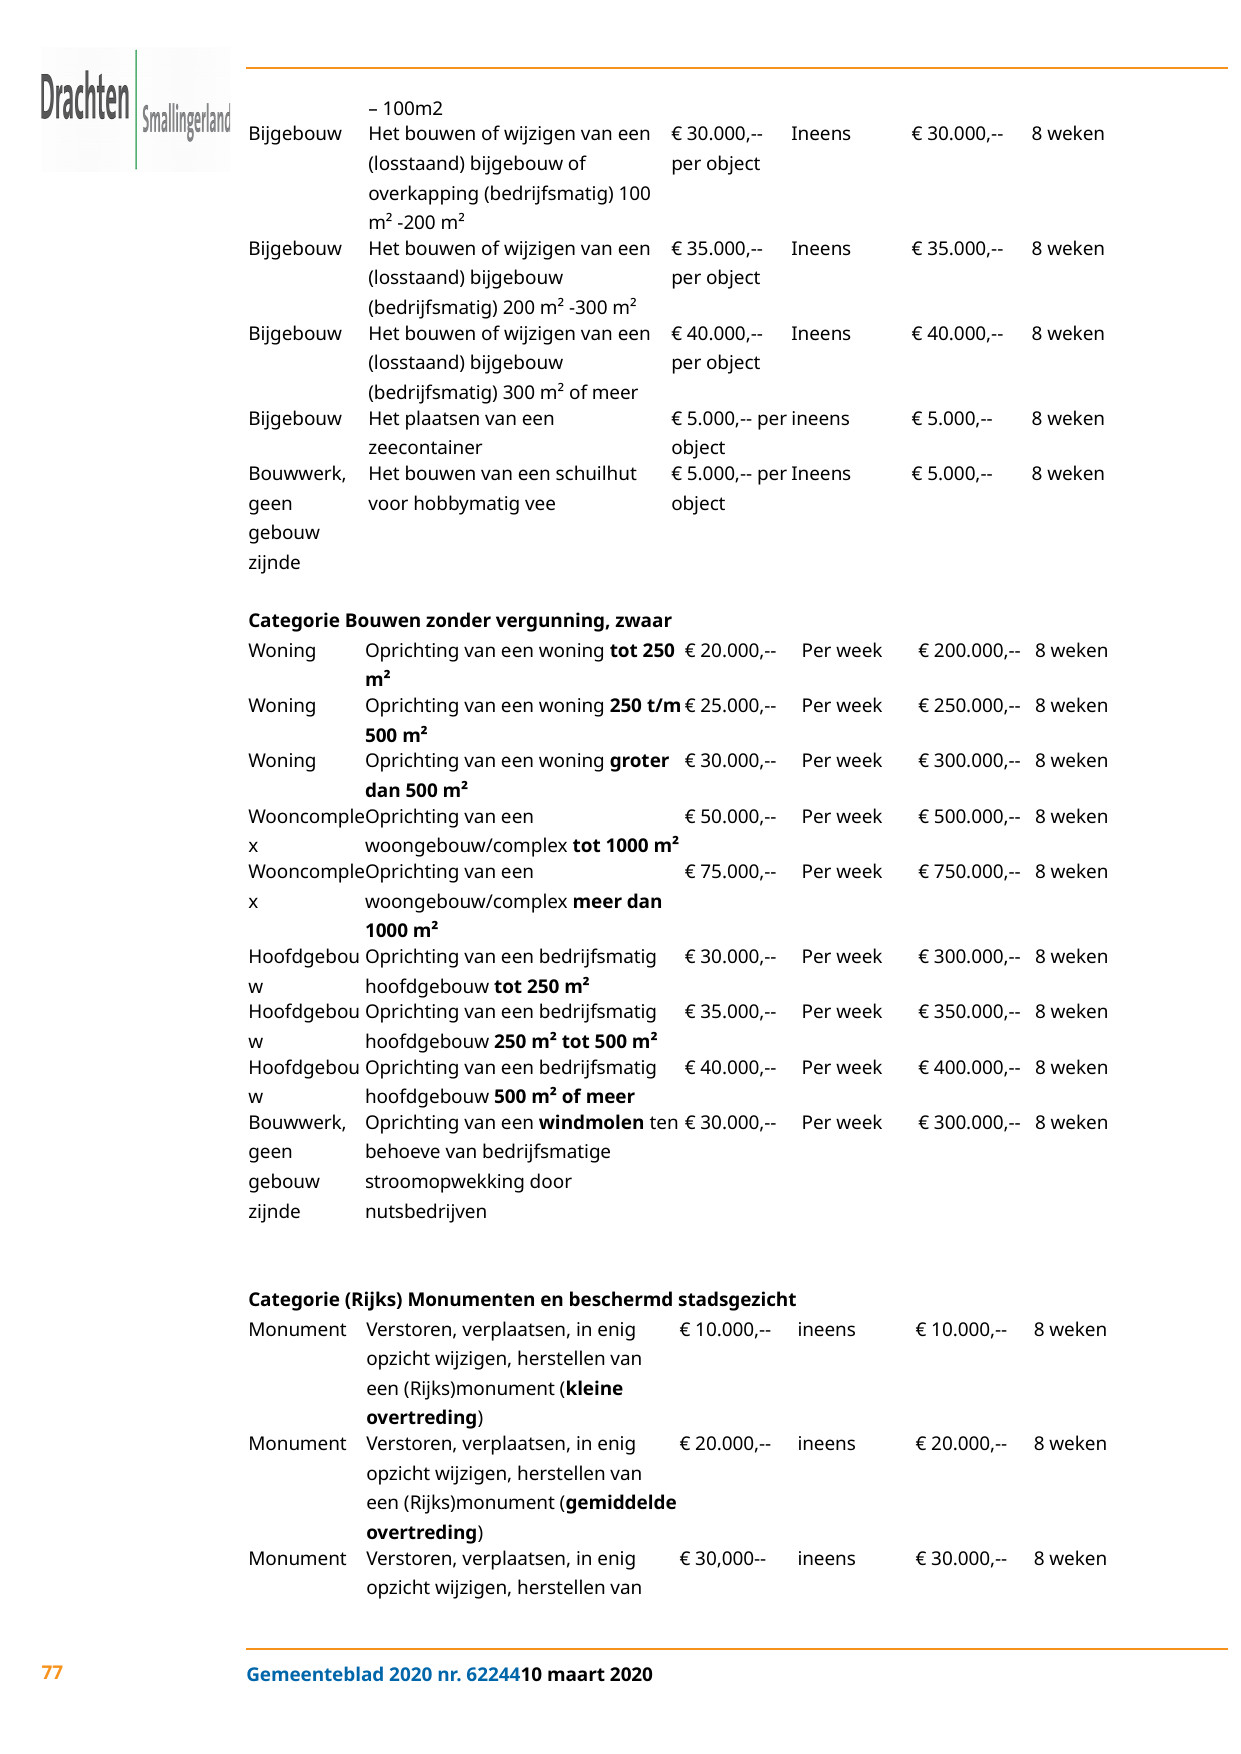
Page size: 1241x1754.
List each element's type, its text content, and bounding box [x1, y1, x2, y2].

table_cell € 25.000,-- [685, 693, 801, 748]
table_cell Hoofdgebouw [248, 943, 365, 998]
table_cell Het bouwen van een schuilhut voor hobbymatig vee [368, 460, 671, 574]
table_cell € 30.000,-- [685, 1109, 801, 1224]
table_cell Bijgebouw [248, 320, 368, 405]
table_header Woning [248, 637, 365, 692]
table_cell Bijgebouw [248, 235, 368, 320]
table_cell 8 weken [1031, 235, 1152, 320]
table_cell Per week [801, 803, 918, 858]
table_cell ineens [791, 405, 911, 460]
table_cell Bouwwerk, geen gebouw zijnde [248, 1109, 365, 1224]
table_header Per week [801, 637, 918, 692]
table_cell Per week [801, 1109, 918, 1224]
table_cell 8 weken [1035, 693, 1152, 748]
table_cell Per week [801, 693, 918, 748]
table_cell € 300.000,-- [918, 943, 1035, 998]
table_header 8 weken [1034, 1316, 1152, 1430]
table_cell 8 weken [1031, 121, 1152, 235]
table_cell € 20.000,-- [915, 1430, 1033, 1545]
table_cell Bouwwerk, geen gebouw zijnde [248, 460, 368, 574]
table_cell € 300.000,-- [918, 748, 1035, 803]
table_cell 8 weken [1035, 858, 1152, 943]
table_cell Ineens [791, 121, 911, 235]
table_cell Het plaatsen van een zeecontainer [368, 405, 671, 460]
table_cell 8 weken [1034, 1545, 1152, 1600]
text Categorie (Rijks) Monumenten en beschermd stadsgezicht [248, 1286, 1152, 1312]
table_cell € 5.000,-- per object [671, 460, 791, 574]
table_cell € 20.000,-- [679, 1430, 797, 1545]
table_cell € 300.000,-- [918, 1109, 1035, 1224]
table_cell € 5.000,-- [911, 460, 1031, 574]
table_cell € 30.000,-- [915, 1545, 1033, 1600]
table_cell [791, 95, 911, 121]
table_cell Woning [248, 748, 365, 803]
table_cell 8 weken [1031, 405, 1152, 460]
table_cell 8 weken [1031, 320, 1152, 405]
table_cell Bijgebouw [248, 121, 368, 235]
table_cell € 30.000,-- per object [671, 121, 791, 235]
picture [41, 47, 231, 172]
table_cell 8 weken [1035, 803, 1152, 858]
table_cell 8 weken [1035, 1109, 1152, 1224]
table_cell Het bouwen of wijzigen van een (losstaand) bijgebouw of overkapping (bedrijfsmatig) 100 m² -200 m² [368, 121, 671, 235]
table_cell Monument [248, 1430, 366, 1545]
table_cell € 40.000,-- [911, 320, 1031, 405]
table_cell € 30.000,-- [685, 748, 801, 803]
table_cell Oprichting van een woning 250 t/m 500 m² [365, 693, 684, 748]
table_cell Verstoren, verplaatsen, in enig opzicht wijzigen, herstellen van [366, 1545, 679, 1600]
table_cell € 400.000,-- [918, 1054, 1035, 1109]
table_cell € 350.000,-- [918, 999, 1035, 1054]
table_cell Het bouwen of wijzigen van een (losstaand) bijgebouw (bedrijfsmatig) 200 m² -300 m² [368, 235, 671, 320]
table_cell Per week [801, 858, 918, 943]
table_cell Per week [801, 999, 918, 1054]
table_cell 8 weken [1035, 999, 1152, 1054]
table_cell € 5.000,-- [911, 405, 1031, 460]
table_cell Oprichting van een bedrijfsmatig hoofdgebouw tot 250 m² [365, 943, 684, 998]
table_header € 10.000,-- [915, 1316, 1033, 1430]
table_header Verstoren, verplaatsen, in enig opzicht wijzigen, herstellen van een (Rijks)monument (kleine overtreding) [366, 1316, 679, 1430]
table_cell Per week [801, 943, 918, 998]
table_cell Oprichting van een windmolen ten behoeve van bedrijfsmatige stroomopwekking door nutsbedrijven [365, 1109, 684, 1224]
table_cell [911, 95, 1031, 121]
table_cell – 100m2 [368, 95, 671, 121]
table_cell € 30.000,-- [685, 943, 801, 998]
table_cell € 250.000,-- [918, 693, 1035, 748]
table_cell € 30.000,-- [911, 121, 1031, 235]
table_cell [248, 95, 368, 121]
table_cell € 40.000,-- [685, 1054, 801, 1109]
table_cell € 40.000,-- per object [671, 320, 791, 405]
table_cell Per week [801, 748, 918, 803]
table_cell ineens [797, 1545, 915, 1600]
table_header 8 weken [1035, 637, 1152, 692]
table_cell Het bouwen of wijzigen van een (losstaand) bijgebouw (bedrijfsmatig) 300 m² of meer [368, 320, 671, 405]
table_cell Oprichting van een woning groter dan 500 m² [365, 748, 684, 803]
text Categorie Bouwen zonder vergunning, zwaar [248, 607, 1152, 633]
table_cell Monument [248, 1545, 366, 1600]
table_cell € 30,000-- [679, 1545, 797, 1600]
table_cell [1031, 95, 1152, 121]
table_cell € 35.000,-- [685, 999, 801, 1054]
table_header Monument [248, 1316, 366, 1430]
table_cell € 35.000,-- per object [671, 235, 791, 320]
table_cell € 500.000,-- [918, 803, 1035, 858]
table_cell € 35.000,-- [911, 235, 1031, 320]
table_cell Ineens [791, 235, 911, 320]
table_cell Hoofdgebouw [248, 999, 365, 1054]
table_cell Wooncomplex [248, 858, 365, 943]
table_cell € 75.000,-- [685, 858, 801, 943]
table_cell Oprichting van een woongebouw/complex tot 1000 m² [365, 803, 684, 858]
table_header € 20.000,-- [685, 637, 801, 692]
table_cell 8 weken [1035, 1054, 1152, 1109]
table_header ineens [797, 1316, 915, 1430]
table_cell [671, 95, 791, 121]
table_cell 8 weken [1031, 460, 1152, 574]
table_cell 8 weken [1034, 1430, 1152, 1545]
table_cell Oprichting van een bedrijfsmatig hoofdgebouw 500 m² of meer [365, 1054, 684, 1109]
table_header € 200.000,-- [918, 637, 1035, 692]
table_cell Wooncomplex [248, 803, 365, 858]
table_cell € 50.000,-- [685, 803, 801, 858]
table_header Oprichting van een woning tot 250 m² [365, 637, 684, 692]
table_cell Hoofdgebouw [248, 1054, 365, 1109]
table_cell € 750.000,-- [918, 858, 1035, 943]
table_cell Woning [248, 693, 365, 748]
table_cell Oprichting van een bedrijfsmatig hoofdgebouw 250 m² tot 500 m² [365, 999, 684, 1054]
table_cell 8 weken [1035, 748, 1152, 803]
table_cell Ineens [791, 460, 911, 574]
table_cell 8 weken [1035, 943, 1152, 998]
table_cell Oprichting van een woongebouw/complex meer dan 1000 m² [365, 858, 684, 943]
table_header € 10.000,-- [679, 1316, 797, 1430]
table_cell Bijgebouw [248, 405, 368, 460]
table_cell Verstoren, verplaatsen, in enig opzicht wijzigen, herstellen van een (Rijks)monument (gemiddelde overtreding) [366, 1430, 679, 1545]
table_cell Ineens [791, 320, 911, 405]
table_cell € 5.000,-- per object [671, 405, 791, 460]
table_cell ineens [797, 1430, 915, 1545]
table_cell Per week [801, 1054, 918, 1109]
